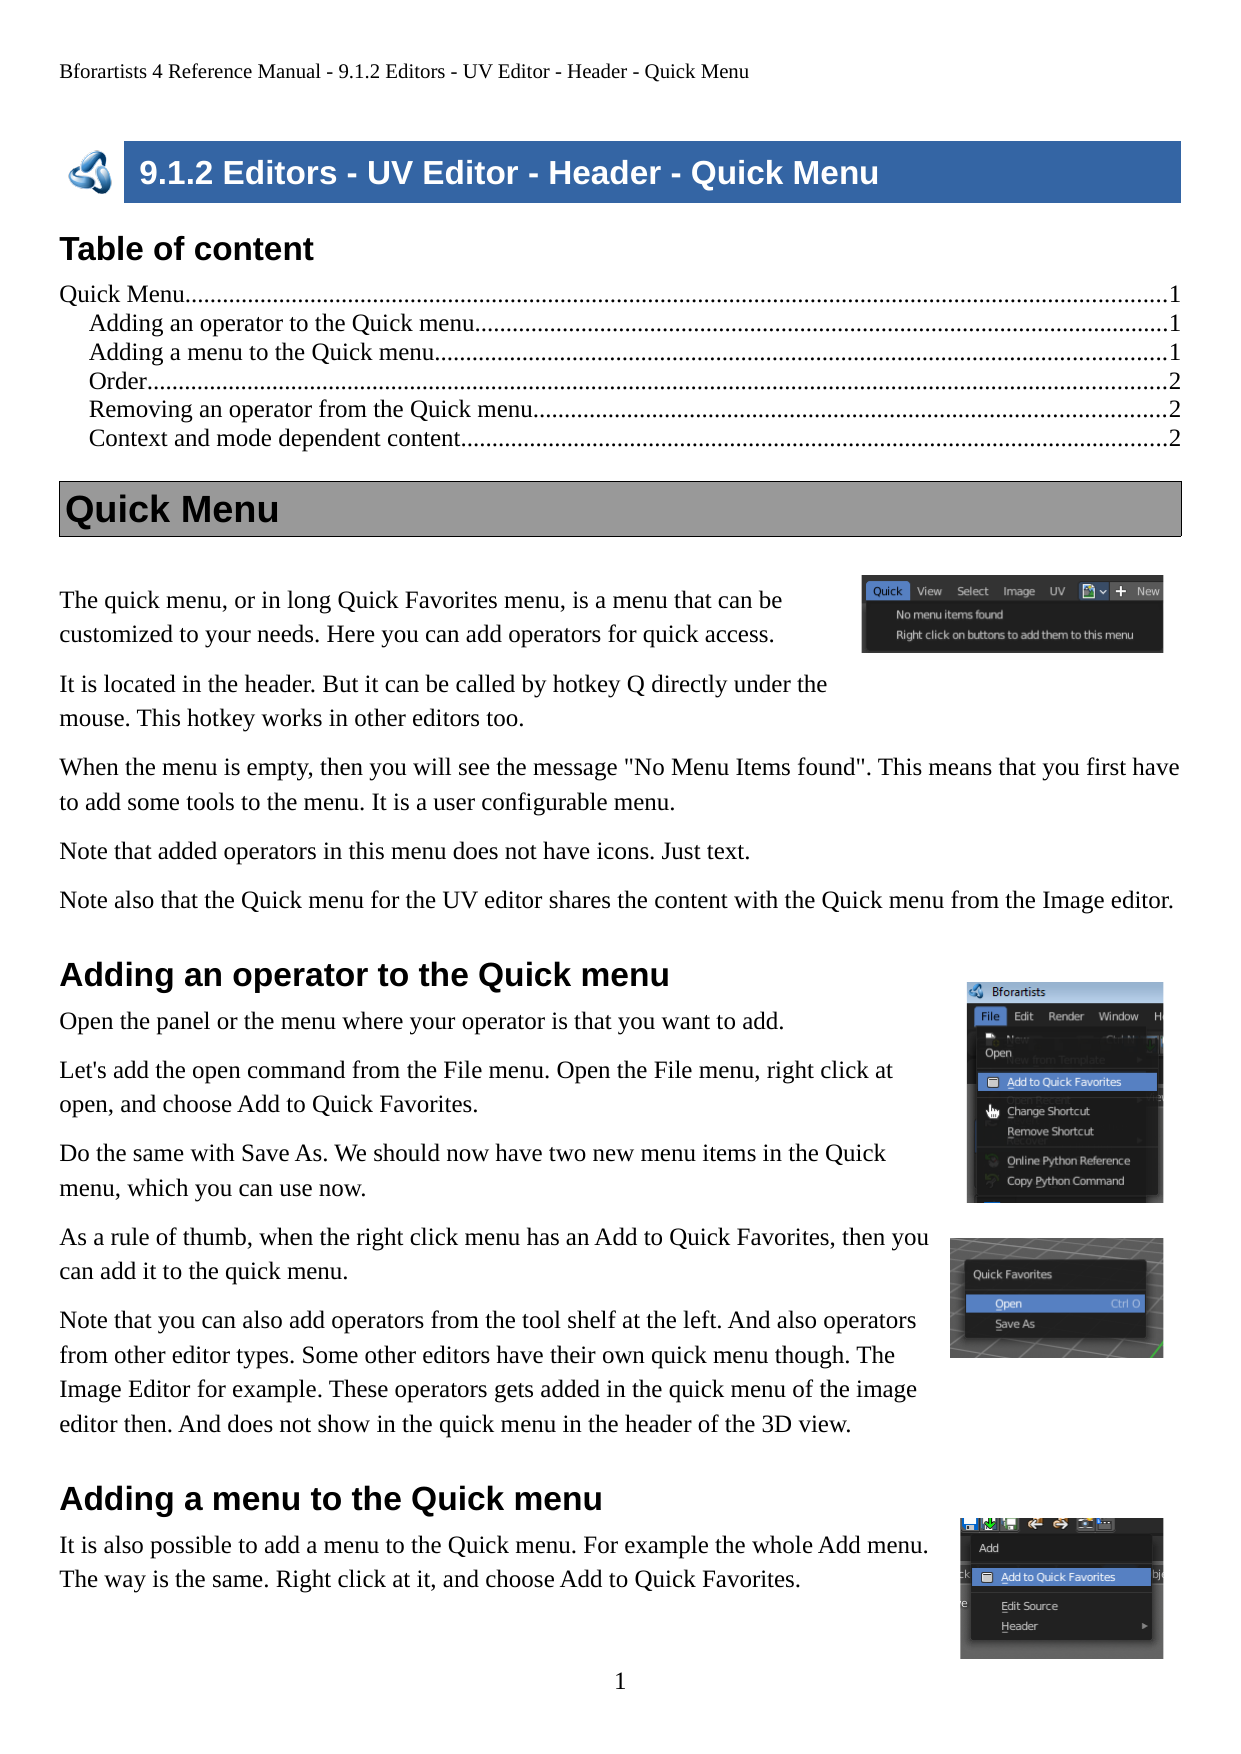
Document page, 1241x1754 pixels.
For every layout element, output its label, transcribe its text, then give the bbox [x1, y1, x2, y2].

picture [950, 1238, 1164, 1358]
text When the menu is empty, then you will see the message "No Menu Items found". This means that you first have to add some tools to the menu. It is a user configurable menu. [59, 752, 1181, 815]
text Quick Menu 1 [59, 279, 1181, 308]
subtitle Adding a menu to the Quick menu [59, 1479, 1181, 1517]
text Note that you can also add operators from the tool shelf at the left. And also operators from other editor types. Some other editors have their own quick menu though. The Image Editor for example. These operators gets added in the quick menu of the image editor then. And does not show in the quick menu in the header of the 3D view. [59, 1306, 1181, 1438]
text Note also that the Quick menu for the UV editor shares the content with the Quick menu from the Image editor. [59, 885, 1181, 913]
subtitle Adding an operator to the Quick menu [59, 955, 1181, 993]
text Adding a menu to the Quick menu 1 [88, 337, 1181, 366]
text Do the same with Save As. We should now have two new menu items in the Quick menu, which you can use now. [59, 1138, 966, 1202]
text Adding an operator to the Quick menu 1 [88, 308, 1181, 337]
table_header Quick Menu [60, 482, 1181, 536]
table_header 9.1.2 Editors - UV Editor - Header - Quick Menu [124, 141, 1181, 203]
text Order 2 [88, 366, 1181, 394]
text Let's add the open command from the File menu. Open the File menu, right click at open, and choose Add to Quick Favorites. [59, 1055, 966, 1118]
subtitle Table of content [59, 228, 1181, 267]
table_header [59, 141, 124, 203]
picture [960, 1518, 1164, 1659]
text Note that added operators in this menu does not have icons. Just text. [59, 836, 1181, 864]
text The quick menu, or in long Quick Favorites menu, is a menu that can be customized to your needs. Here you can add operators for quick access. [59, 585, 861, 648]
text Open the panel or the menu where your operator is that you want to add. [59, 1006, 966, 1034]
text As a rule of thumb, when the right click menu has an Add to Quick Favorites, then you can add it to the quick menu. [59, 1222, 1181, 1285]
text It is located in the header. But it can be called by hotkey Q directly under the mouse. This hotkey works in other editors too. [59, 669, 1181, 732]
picture [861, 575, 1164, 653]
picture [966, 982, 1164, 1203]
text It is also possible to add a menu to the Quick menu. For example the whole Add menu. The way is the same. Right click at it, and choose Add to Quick Favorites. [59, 1530, 960, 1593]
text Context and mode dependent content 2 [88, 423, 1181, 452]
text Removing an operator from the Quick menu 2 [88, 394, 1181, 423]
picture [65, 147, 114, 197]
